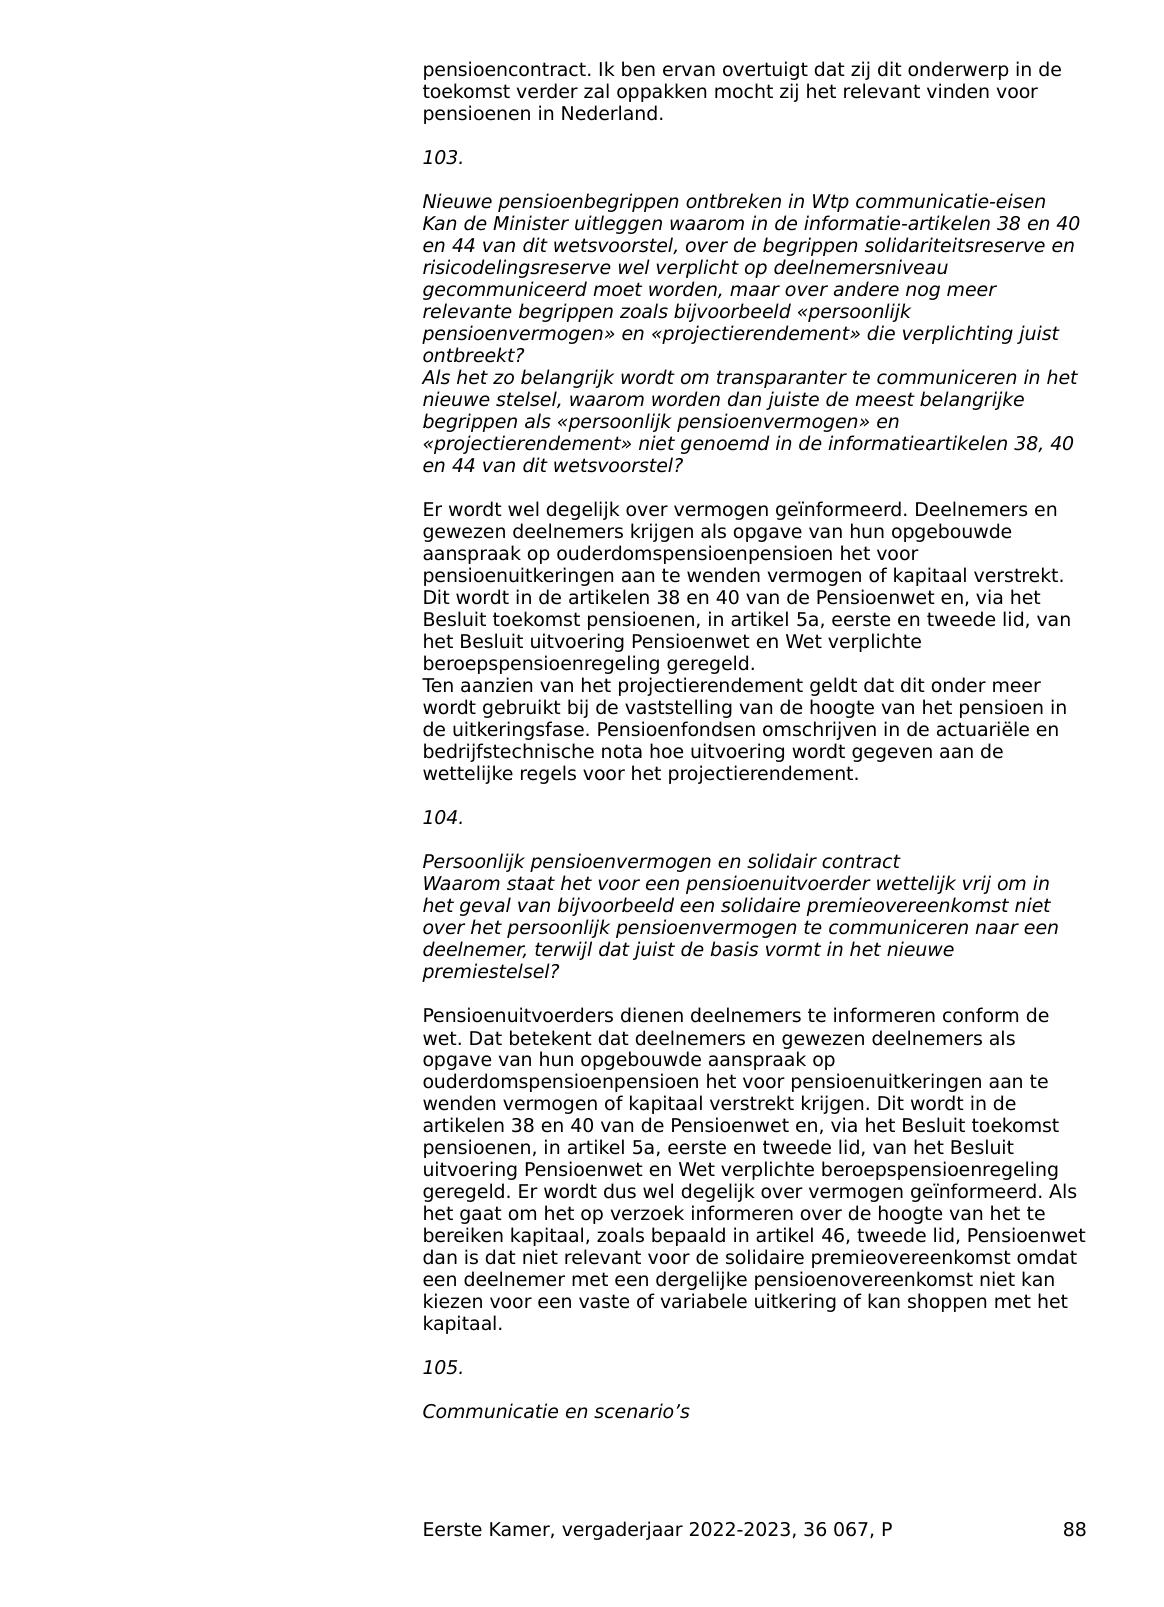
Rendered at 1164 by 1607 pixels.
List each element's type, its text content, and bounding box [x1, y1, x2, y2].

text Persoonlijk pensioenvermogen en solidair contract [422, 851, 1087, 873]
text Als het zo belangrijk wordt om transparanter te communiceren in het nieuwe stelsel, waarom worden dan juiste de meest belangrijke begrippen als «persoonlijk pensioenvermogen» en «projectierendement» niet genoemd in de informatieartikelen 38, 40 en 44 van dit wetsvoorstel? [422, 367, 1087, 477]
subtitle 105. [422, 1357, 1087, 1379]
text Pensioenuitvoerders dienen deelnemers te informeren conform de wet. Dat betekent dat deelnemers en gewezen deelnemers als opgave van hun opgebouwde aanspraak op ouderdomspensioenpensioen het voor pensioenuitkeringen aan te wenden vermogen of kapitaal verstrekt krijgen. Dit wordt in de artikelen 38 en 40 van de Pensioenwet en, via het Besluit toekomst pensioenen, in artikel 5a, eerste en tweede lid, van het Besluit uitvoering Pensioenwet en Wet verplichte beroepspensioenregeling geregeld. Er wordt dus wel degelijk over vermogen geïnformeerd. Als het gaat om het op verzoek informeren over de hoogte van het te bereiken kapitaal, zoals bepaald in artikel 46, tweede lid, Pensioenwet dan is dat niet relevant voor de solidaire premieovereenkomst omdat een deelnemer met een dergelijke pensioenovereenkomst niet kan kiezen voor een vaste of variabele uitkering of kan shoppen met het kapitaal. [422, 1005, 1087, 1335]
text Kan de Minister uitleggen waarom in de informatie-artikelen 38 en 40 en 44 van dit wetsvoorstel, over de begrippen solidariteitsreserve en risicodelingsreserve wel verplicht op deelnemersniveau gecommuniceerd moet worden, maar over andere nog meer relevante begrippen zoals bijvoorbeeld «persoonlijk pensioenvermogen» en «projectierendement» die verplichting juist ontbreekt? [422, 213, 1087, 367]
text Ten aanzien van het projectierendement geldt dat dit onder meer wordt gebruikt bij de vaststelling van de hoogte van het pensioen in de uitkeringsfase. Pensioenfondsen omschrijven in de actuariële en bedrijfstechnische nota hoe uitvoering wordt gegeven aan de wettelijke regels voor het projectierendement. [422, 675, 1087, 785]
text pensioencontract. Ik ben ervan overtuigt dat zij dit onderwerp in de toekomst verder zal oppakken mocht zij het relevant vinden voor pensioenen in Nederland. [422, 59, 1087, 125]
text Nieuwe pensioenbegrippen ontbreken in Wtp communicatie-eisen [422, 191, 1087, 213]
subtitle 104. [422, 807, 1087, 829]
subtitle 103. [422, 147, 1087, 169]
text Communicatie en scenario’s [422, 1401, 1087, 1423]
text Waarom staat het voor een pensioenuitvoerder wettelijk vrij om in het geval van bijvoorbeeld een solidaire premieovereenkomst niet over het persoonlijk pensioenvermogen te communiceren naar een deelnemer, terwijl dat juist de basis vormt in het nieuwe premiestelsel? [422, 873, 1087, 983]
text Er wordt wel degelijk over vermogen geïnformeerd. Deelnemers en gewezen deelnemers krijgen als opgave van hun opgebouwde aanspraak op ouderdomspensioenpensioen het voor pensioenuitkeringen aan te wenden vermogen of kapitaal verstrekt. Dit wordt in de artikelen 38 en 40 van de Pensioenwet en, via het Besluit toekomst pensioenen, in artikel 5a, eerste en tweede lid, van het Besluit uitvoering Pensioenwet en Wet verplichte beroepspensioenregeling geregeld. [422, 499, 1087, 675]
